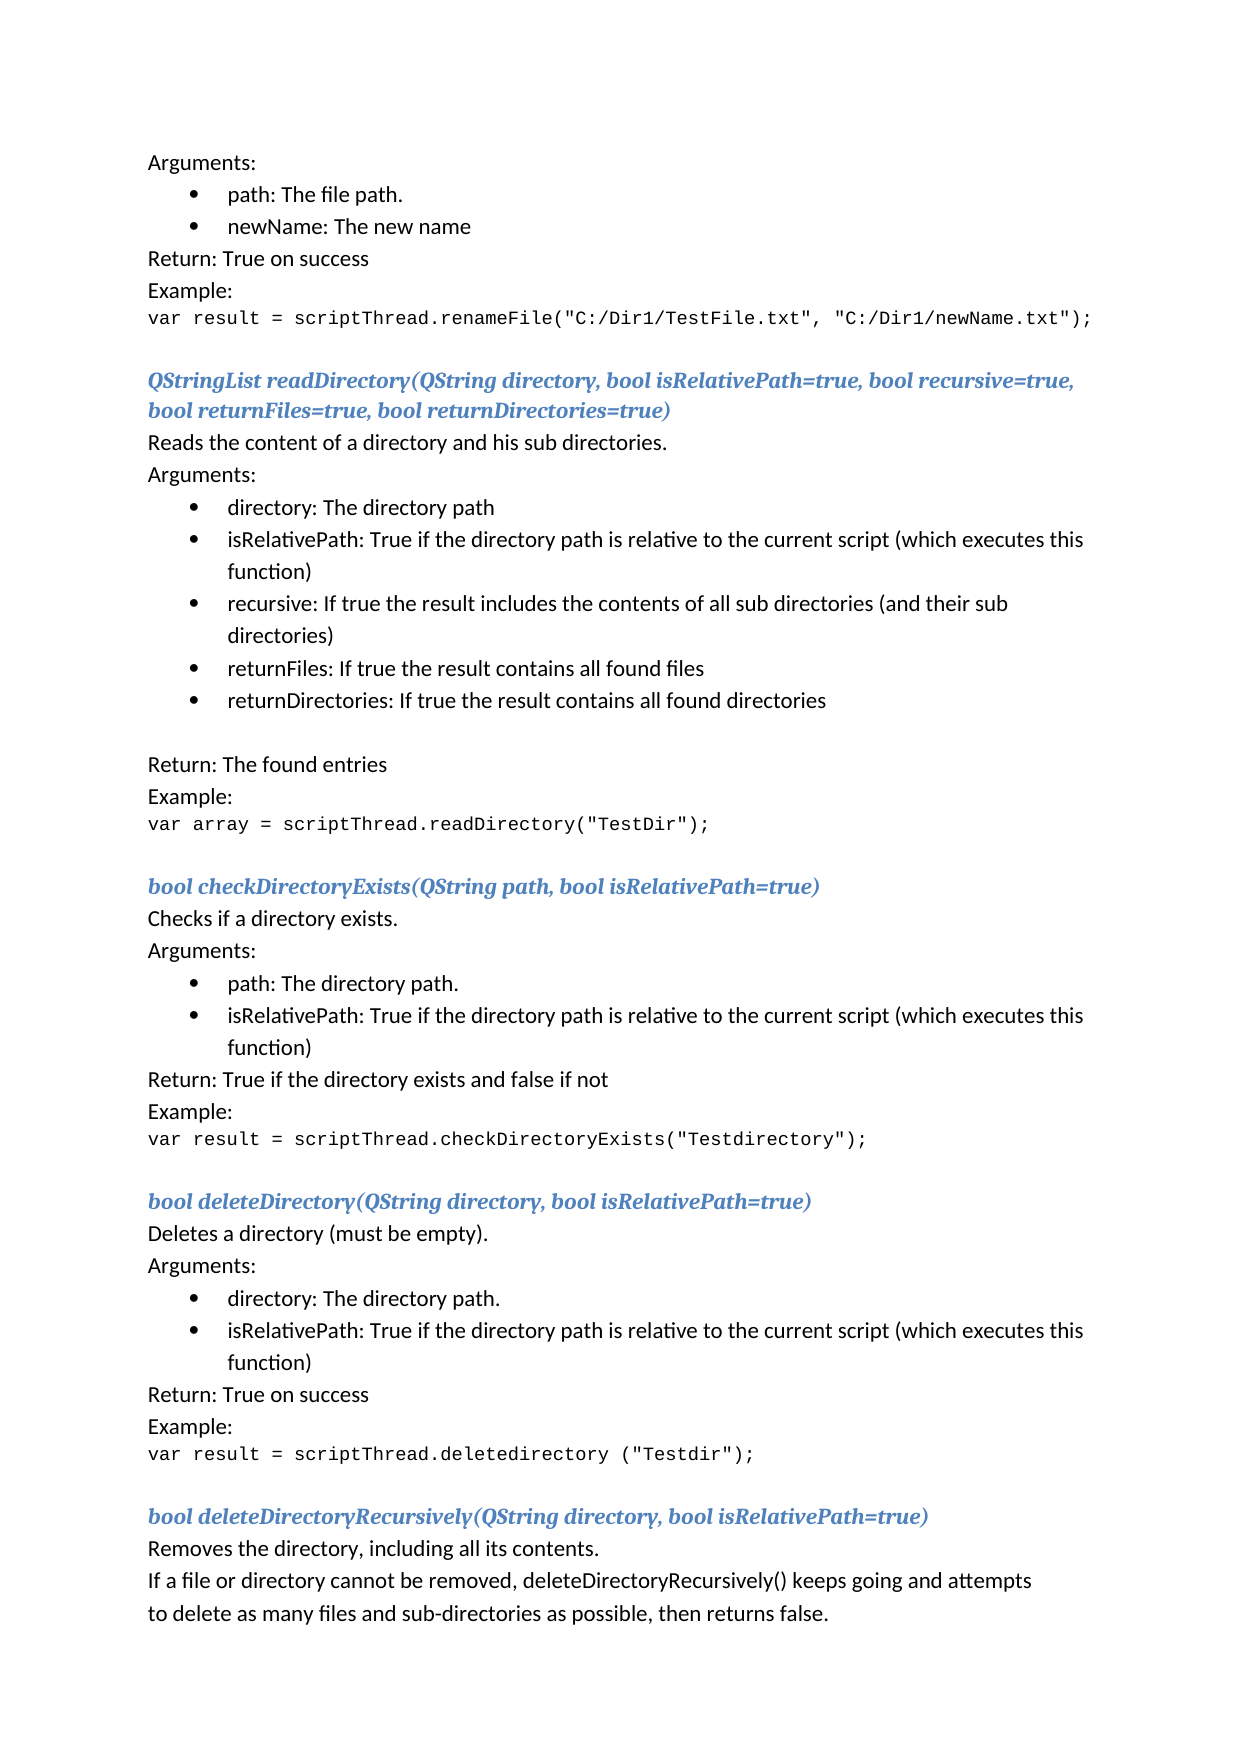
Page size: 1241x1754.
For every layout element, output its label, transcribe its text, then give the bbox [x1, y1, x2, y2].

text var result = scriptThread.renameFile("C:/Dir1/TestFile.txt", "C:/Dir1/newName.txt"); [148, 308, 1093, 330]
text Return: True if the directory exists and false if not [148, 1065, 1093, 1093]
text Example: [148, 1412, 1093, 1441]
list recursive: If true the result includes the contents of all sub directories (and their sub directories) [190, 589, 1093, 649]
text Checks if a directory exists. [148, 904, 1093, 932]
subtitle bool deleteDirectory(QString directory, bool isRelativePath=true) [148, 1189, 1093, 1216]
text Example: [148, 1097, 1093, 1126]
list newName: The new name [190, 212, 1093, 240]
text Return: The found entries [148, 750, 1093, 778]
list isRelativePath: True if the directory path is relative to the current script (which executes this function) [190, 525, 1093, 585]
text Deletes a directory (must be empty). [148, 1219, 1093, 1247]
text Removes the directory, including all its contents. [148, 1534, 1093, 1562]
text Example: [148, 276, 1093, 304]
subtitle bool deleteDirectoryRecursively(QString directory, bool isRelativePath=true) [148, 1504, 1093, 1531]
text var result = scriptThread.checkDirectoryExists("Testdirectory"); [148, 1130, 1093, 1151]
list isRelativePath: True if the directory path is relative to the current script (which executes this function) [190, 1316, 1093, 1376]
text Example: [148, 782, 1093, 811]
list isRelativePath: True if the directory path is relative to the current script (which executes this function) [190, 1001, 1093, 1061]
subtitle bool checkDirectoryExists(QString path, bool isRelativePath=true) [148, 874, 1093, 901]
text var result = scriptThread.deletedirectory ("Testdir"); [148, 1445, 1093, 1466]
list path: The directory path. [190, 969, 1093, 997]
text to delete as many files and sub-directories as possible, then returns false. [148, 1599, 1093, 1627]
list returnFiles: If true the result contains all found files [190, 654, 1093, 682]
text Reads the content of a directory and his sub directories. [148, 428, 1093, 456]
list directory: The directory path [190, 493, 1093, 521]
text Arguments: [148, 937, 1093, 964]
text Arguments: [148, 461, 1093, 489]
text Arguments: [148, 1252, 1093, 1279]
list directory: The directory path. [190, 1284, 1093, 1312]
subtitle QStringList readDirectory(QString directory, bool isRelativePath=true, bool recursive=true, bool returnFiles=true, bool returnDirectories=true) [148, 368, 1093, 424]
list path: The file path. [190, 180, 1093, 208]
text Return: True on success [148, 244, 1093, 272]
list returnDirectories: If true the result contains all found directories [190, 686, 1093, 714]
text Arguments: [148, 148, 1093, 176]
text var array = scriptThread.readDirectory("TestDir"); [148, 815, 1093, 836]
text Return: True on success [148, 1380, 1093, 1408]
text If a file or directory cannot be removed, deleteDirectoryRecursively() keeps going and attempts [148, 1567, 1093, 1594]
